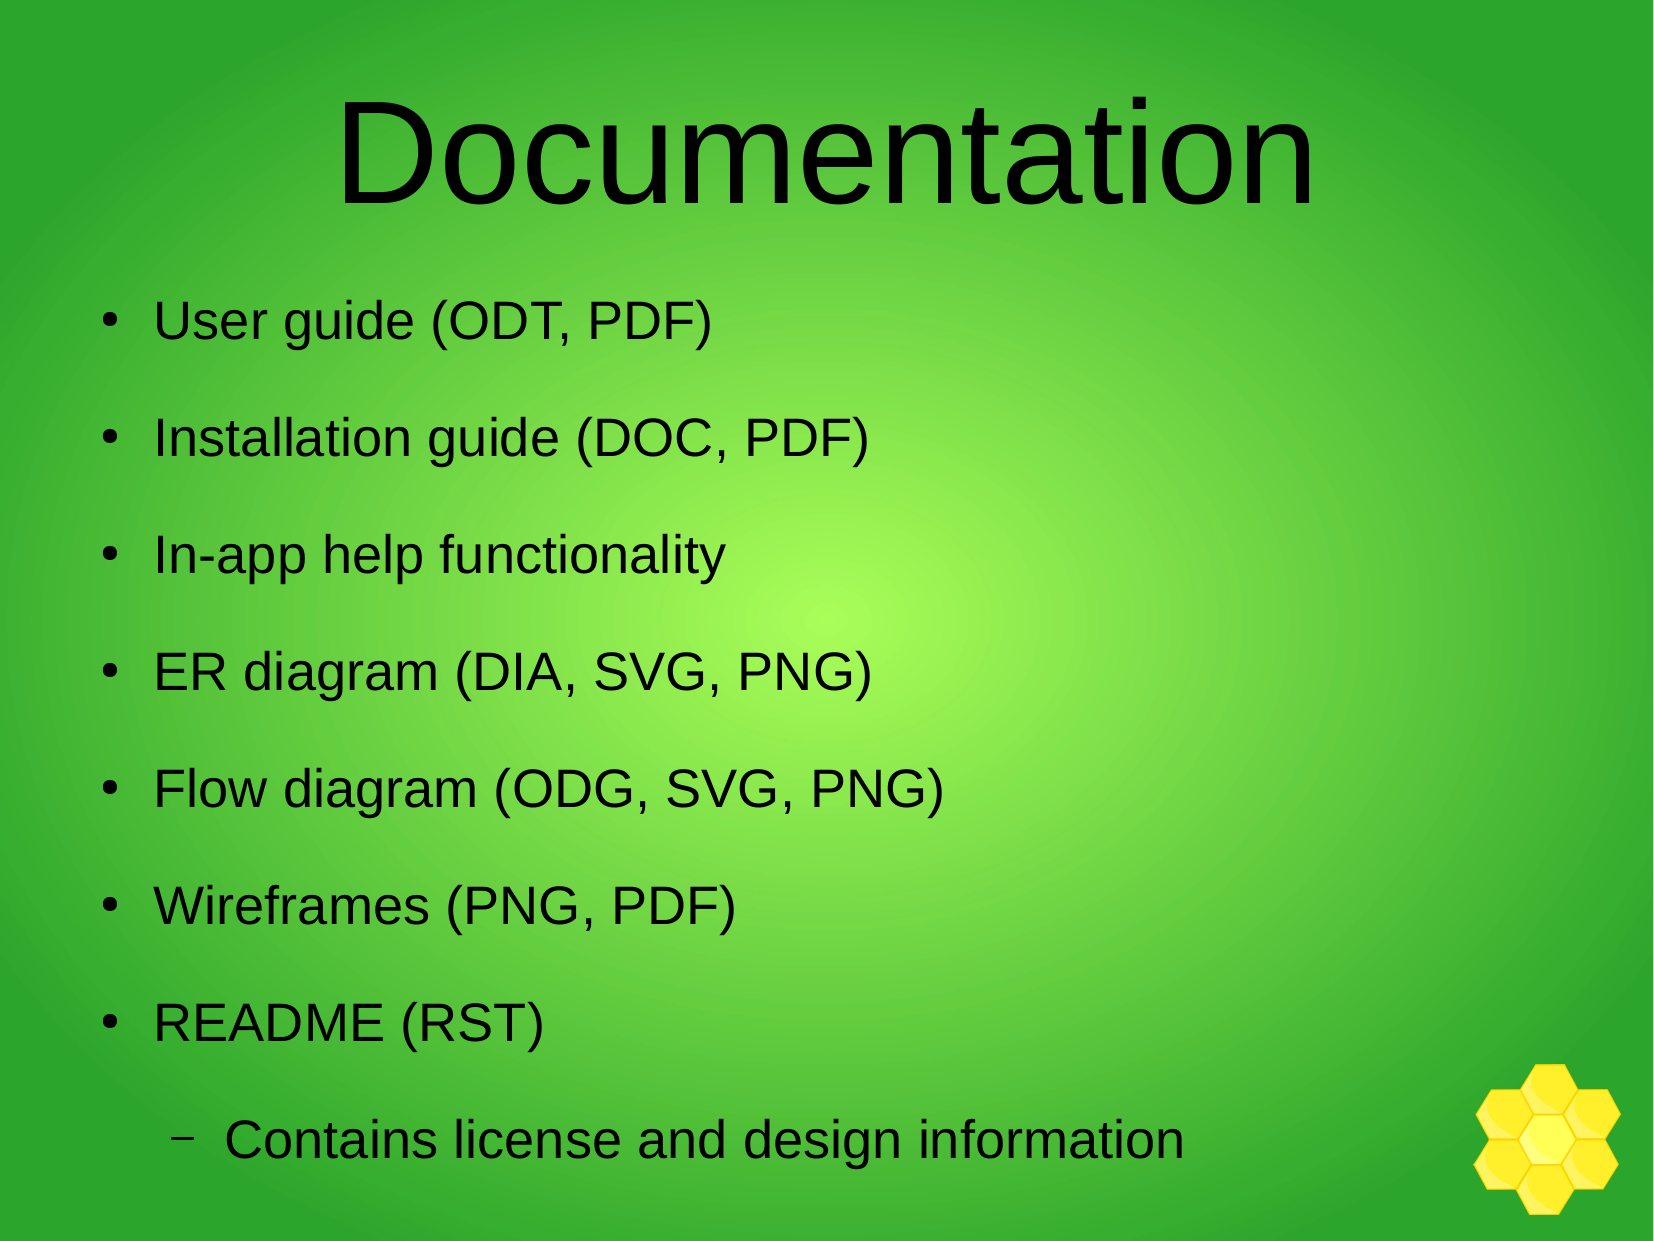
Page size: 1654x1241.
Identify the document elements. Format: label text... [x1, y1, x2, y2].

title Documentation [82, 49, 1571, 257]
picture [0, 0, 1654, 1241]
list User guide (ODT, PDF) Installation guide (DOC, PDF) In-app help functionality ER diagram (DIA, SVG, PNG) Flow diagram (ODG, SVG, PNG) Wireframes (PNG, PDF) README (RST) Contains license and design information [82, 290, 1571, 1219]
